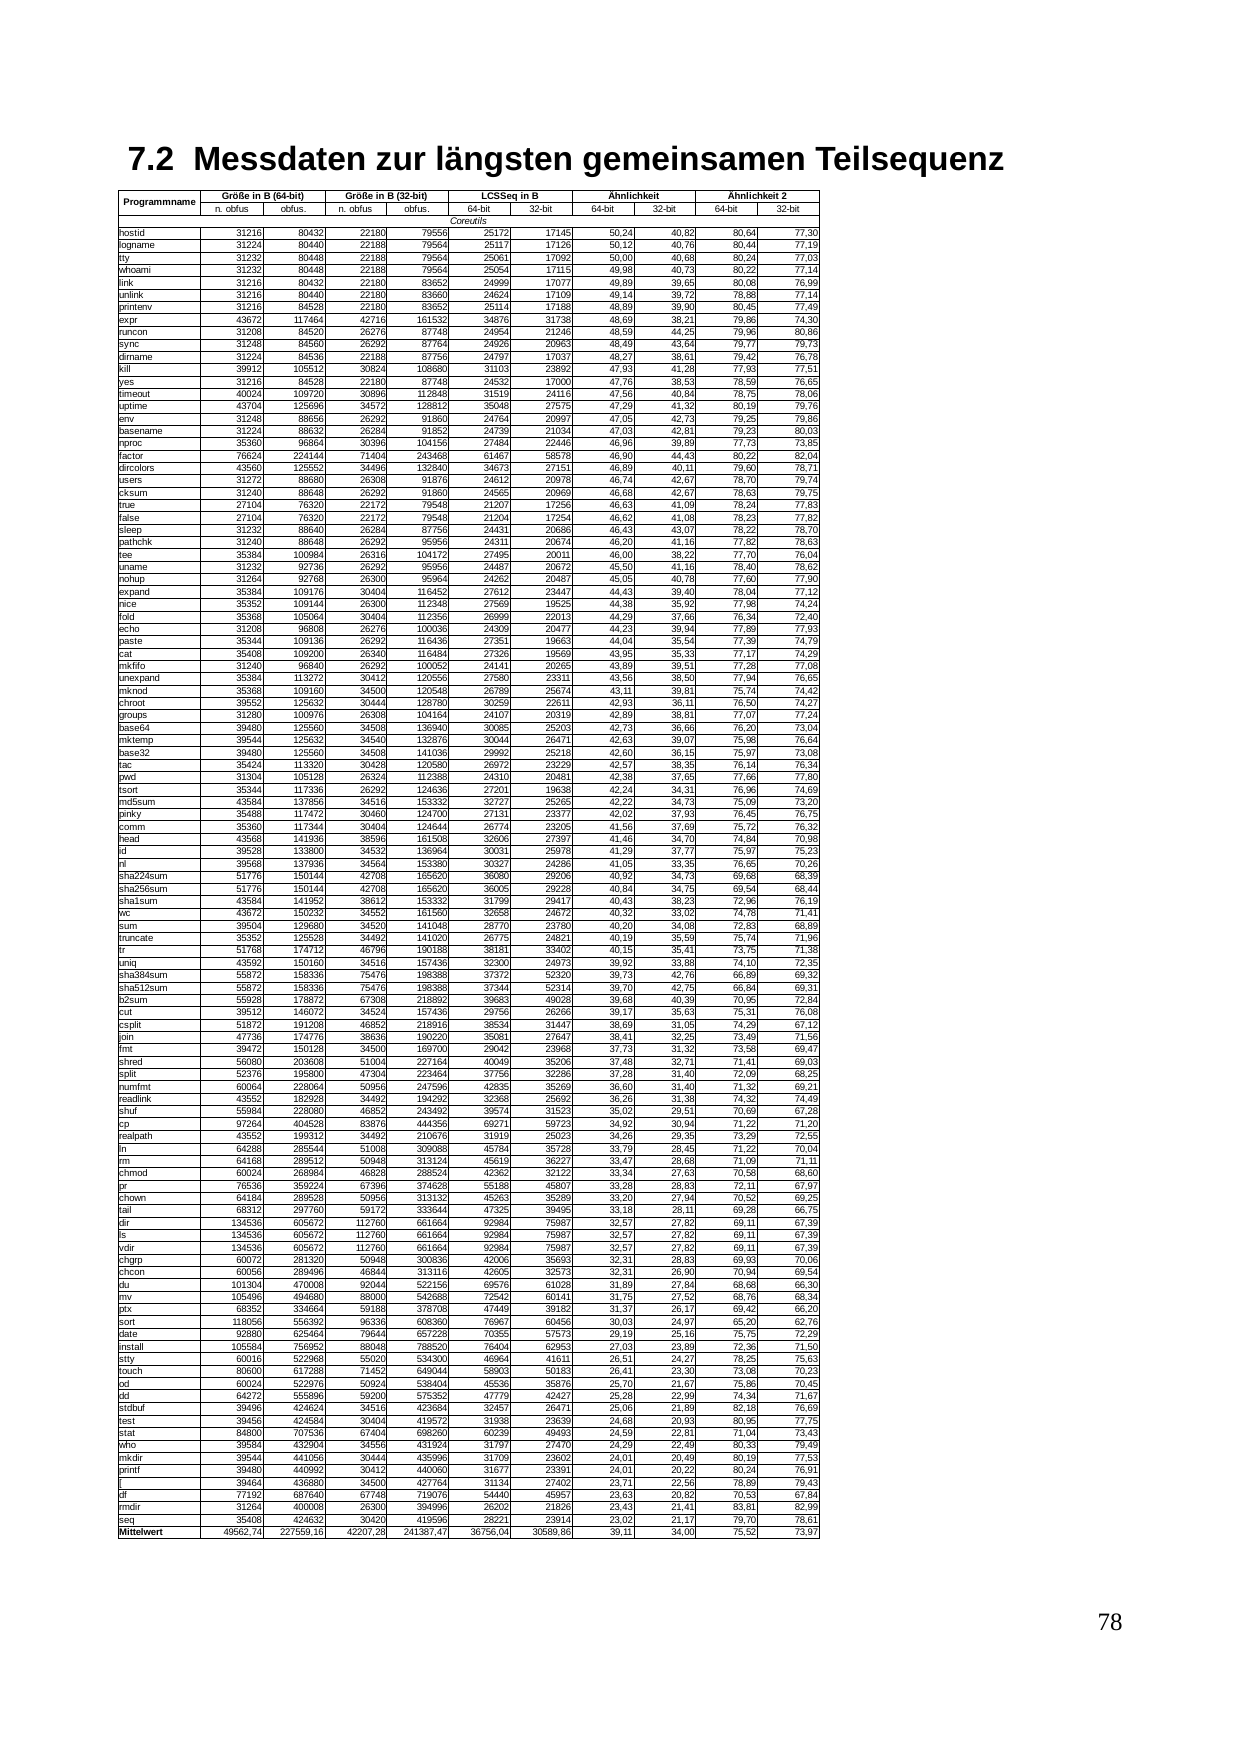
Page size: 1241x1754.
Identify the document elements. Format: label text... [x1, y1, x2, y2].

subtitle Messdaten zur längsten gemeinsamen Teilsequenz [118, 139, 1122, 178]
